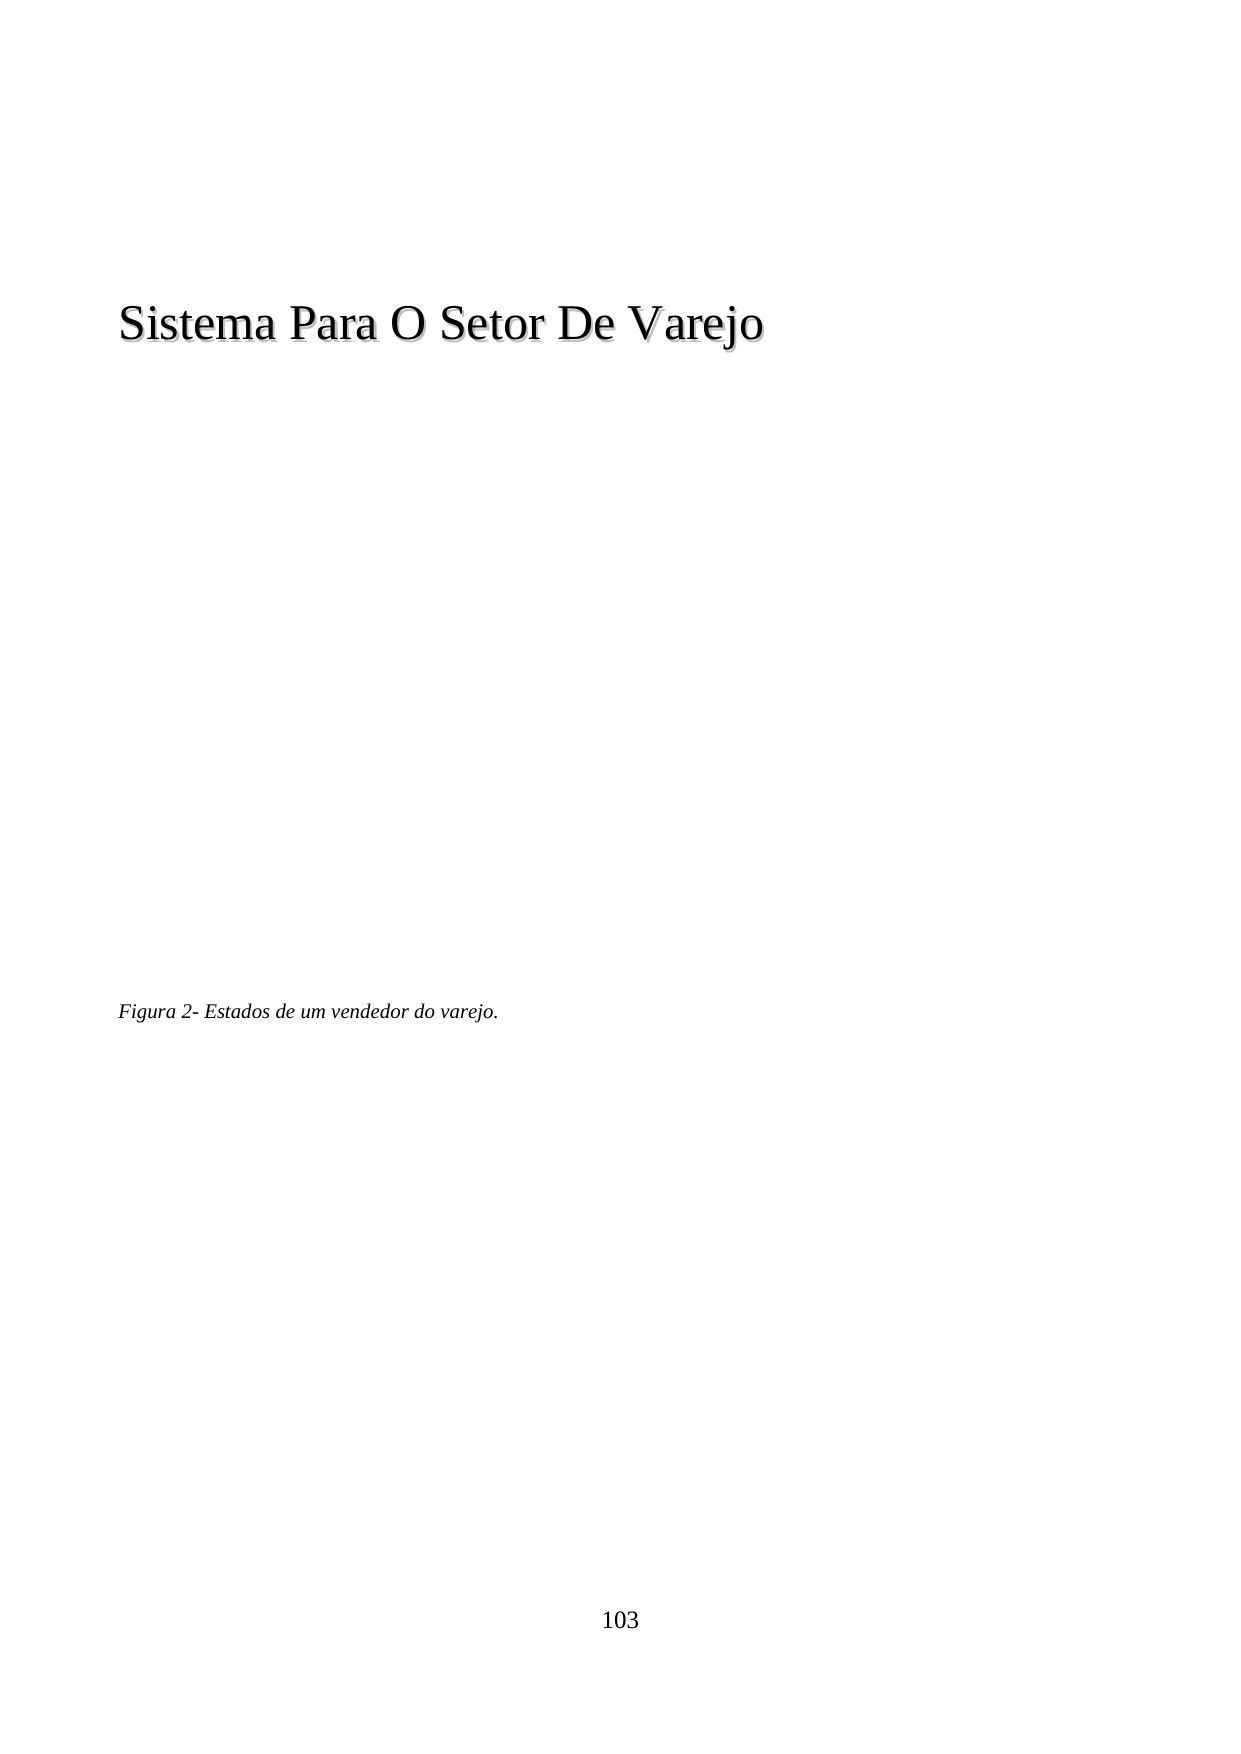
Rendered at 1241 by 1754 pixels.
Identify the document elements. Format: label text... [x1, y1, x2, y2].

subtitle Sistema para o setor de Varejo [118, 295, 1122, 351]
text Figura 1- Estados de um vendedor do varejo. [118, 406, 867, 1023]
